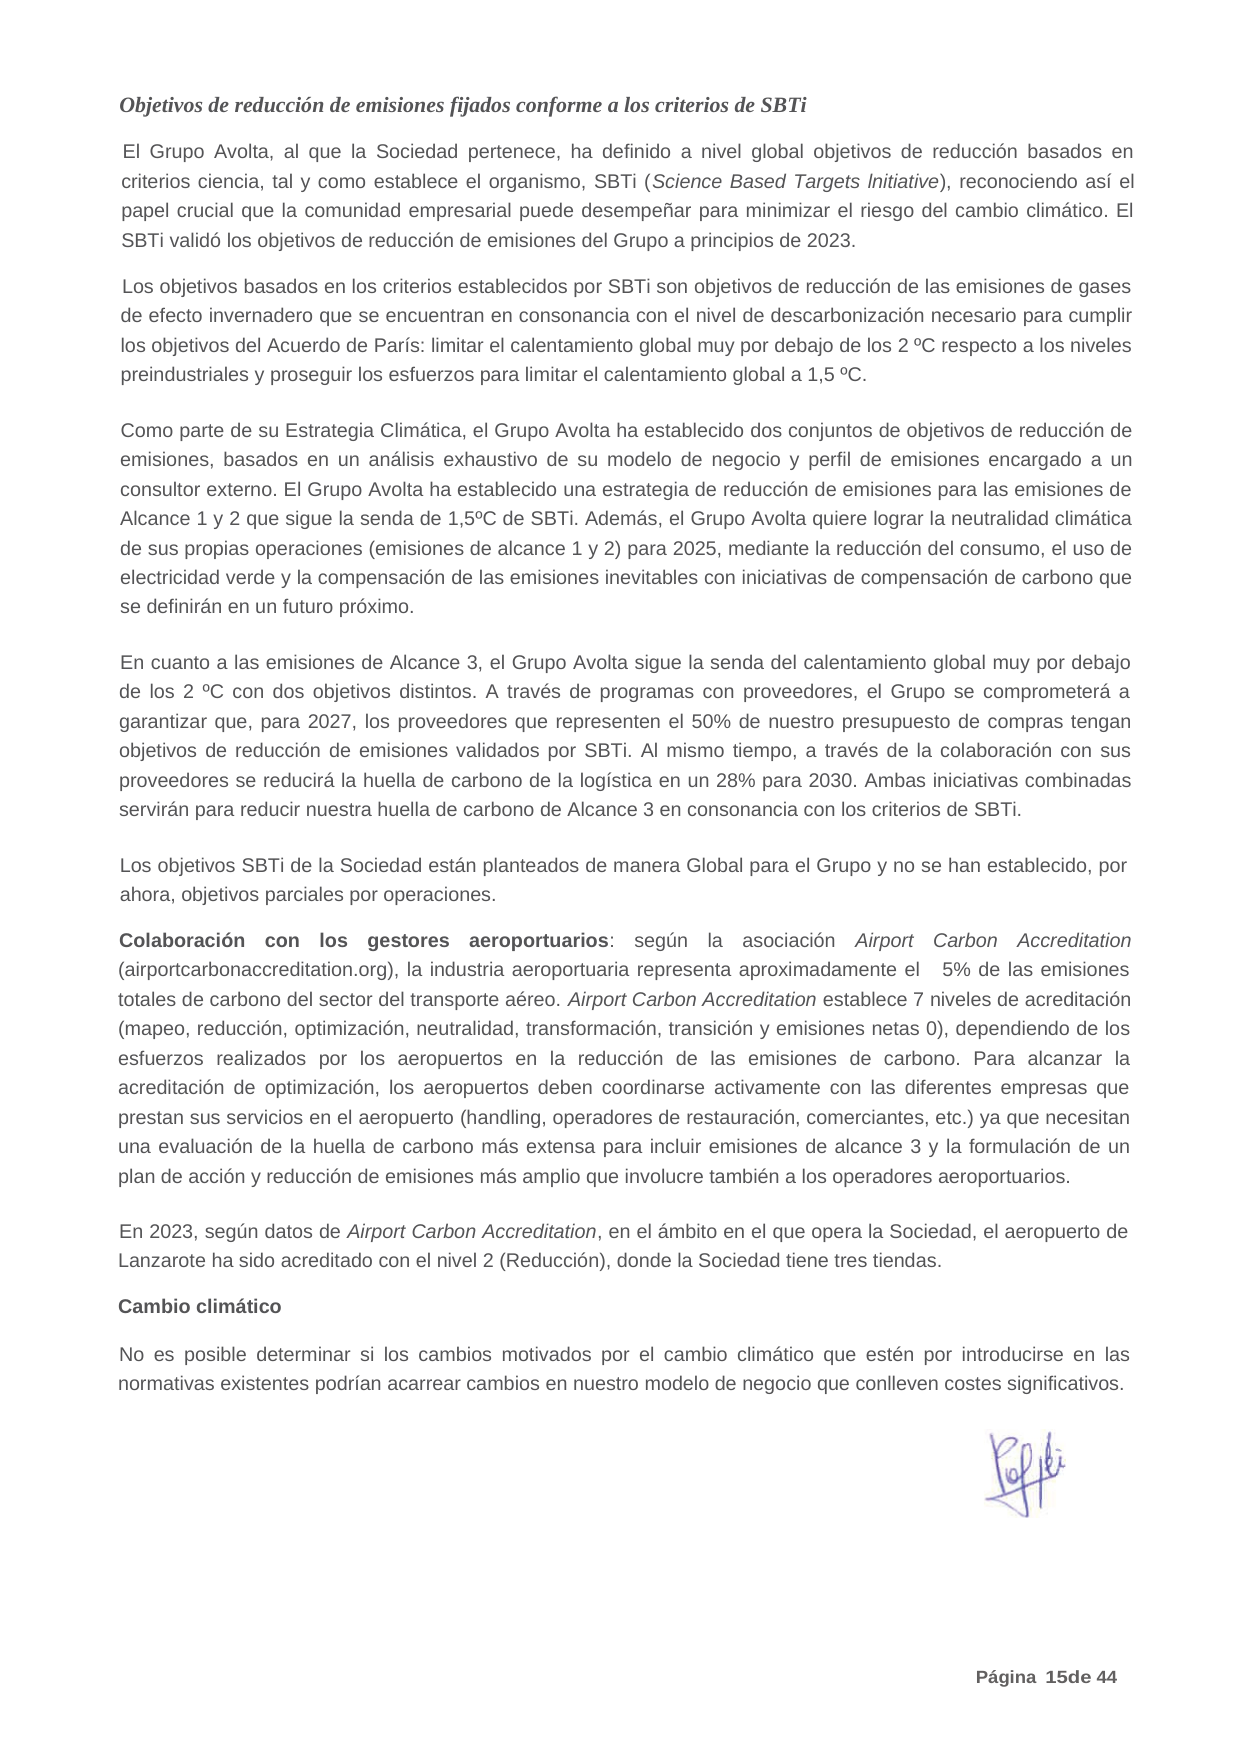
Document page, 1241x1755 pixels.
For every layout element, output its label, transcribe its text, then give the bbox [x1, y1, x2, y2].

text En cuanto a las emisiones de Alcance 3, el Grupo Avolta sigue la senda del calentamiento global muy por debajo de los 2 ºC con dos objetivos distintos. A través de programas con proveedores, el Grupo se comprometerá a garantizar que, para 2027, los proveedores que representen el 50% de nuestro presupuesto de compras tengan objetivos de reducción de emisiones validados por SBTi. Al mismo tiempo, a través de la colaboración con sus proveedores se reducirá la huella de carbono de la logística en un 28% para 2030. Ambas iniciativas combinadas servirán para reducir nuestra huella de carbono de Alcance 3 en consonancia con los criterios de SBTi. [119, 651, 1133, 821]
text Los objetivos basados en los criterios establecidos por SBTi son objetivos de reducción de las emisiones de gases de efecto invernadero que se encuentran en consonancia con el nivel de descarbonización necesario para cumplir los objetivos del Acuerdo de París: limitar el calentamiento global muy por debajo de los 2 ºC respecto a los niveles preindustriales y proseguir los esfuerzos para limitar el calentamiento global a 1,5 ºC. [120, 275, 1134, 386]
text No es posible determinar si los cambios motivados por el cambio climático que estén por introducirse en las normativas existentes podrían acarrear cambios en nuestro modelo de negocio que conlleven costes significativos. [118, 1343, 1131, 1395]
text Los objetivos SBTi de la Sociedad están planteados de manera Global para el Grupo y no se han establecido, por ahora, objetivos parciales por operaciones. [119, 853, 1130, 906]
text En 2023, según datos de Airport Carbon Accreditation, en el ámbito en el que opera la Sociedad, el aeropuerto de Lanzarote ha sido acreditado con el nivel 2 (Reducción), donde la Sociedad tiene tres tiendas. [118, 1219, 1129, 1272]
subtitle Cambio climático [118, 1294, 1147, 1317]
text El Grupo Avolta, al que la Sociedad pertenece, ha definido a nivel global objetivos de reducción basados en criterios ciencia, tal y como establece el organismo, SBTi (Science Based Targets lnitiative), reconociendo así el papel crucial que la comunidad empresarial puede desempeñar para minimizar el riesgo del cambio climático. El SBTi validó los objetivos de reducción de emisiones del Grupo a principios de 2023. [121, 140, 1135, 252]
subtitle Objetivos de reducción de emisiones fijados conforme a los criterios de SBTi [119, 92, 1147, 117]
text Colaboración con los gestores aeroportuarios: según la asociación Airport Carbon Accreditation (airportcarbonaccreditation.org), la industria aeroportuaria representa aproximadamente el 5% de las emisiones totales de carbono del sector del transporte aéreo. Airport Carbon Accreditation establece 7 niveles de acreditación (mapeo, reducción, optimización, neutralidad, transformación, transición y emisiones netas 0), dependiendo de los esfuerzos realizados por los aeropuertos en la reducción de las emisiones de carbono. Para alcanzar la acreditación de optimización, los aeropuertos deben coordinarse activamente con las diferentes empresas que prestan sus servicios en el aeropuerto (handling, operadores de restauración, comerciantes, etc.) ya que necesitan una evaluación de la huella de carbono más extensa para incluir emisiones de alcance 3 y la formulación de un plan de acción y reducción de emisiones más amplio que involucre también a los operadores aeroportuarios. [118, 929, 1132, 1187]
text Como parte de su Estrategia Climática, el Grupo Avolta ha establecido dos conjuntos de objetivos de reducción de emisiones, basados en un análisis exhaustivo de su modelo de negocio y perfil de emisiones encargado a un consultor externo. El Grupo Avolta ha establecido una estrategia de reducción de emisiones para las emisiones de Alcance 1 y 2 que sigue la senda de 1,5ºC de SBTi. Además, el Grupo Avolta quiere lograr la neutralidad climática de sus propias operaciones (emisiones de alcance 1 y 2) para 2025, mediante la reducción del consumo, el uso de electricidad verde y la compensación de las emisiones inevitables con iniciativas de compensación de carbono que se definirán en un futuro próximo. [120, 418, 1134, 618]
